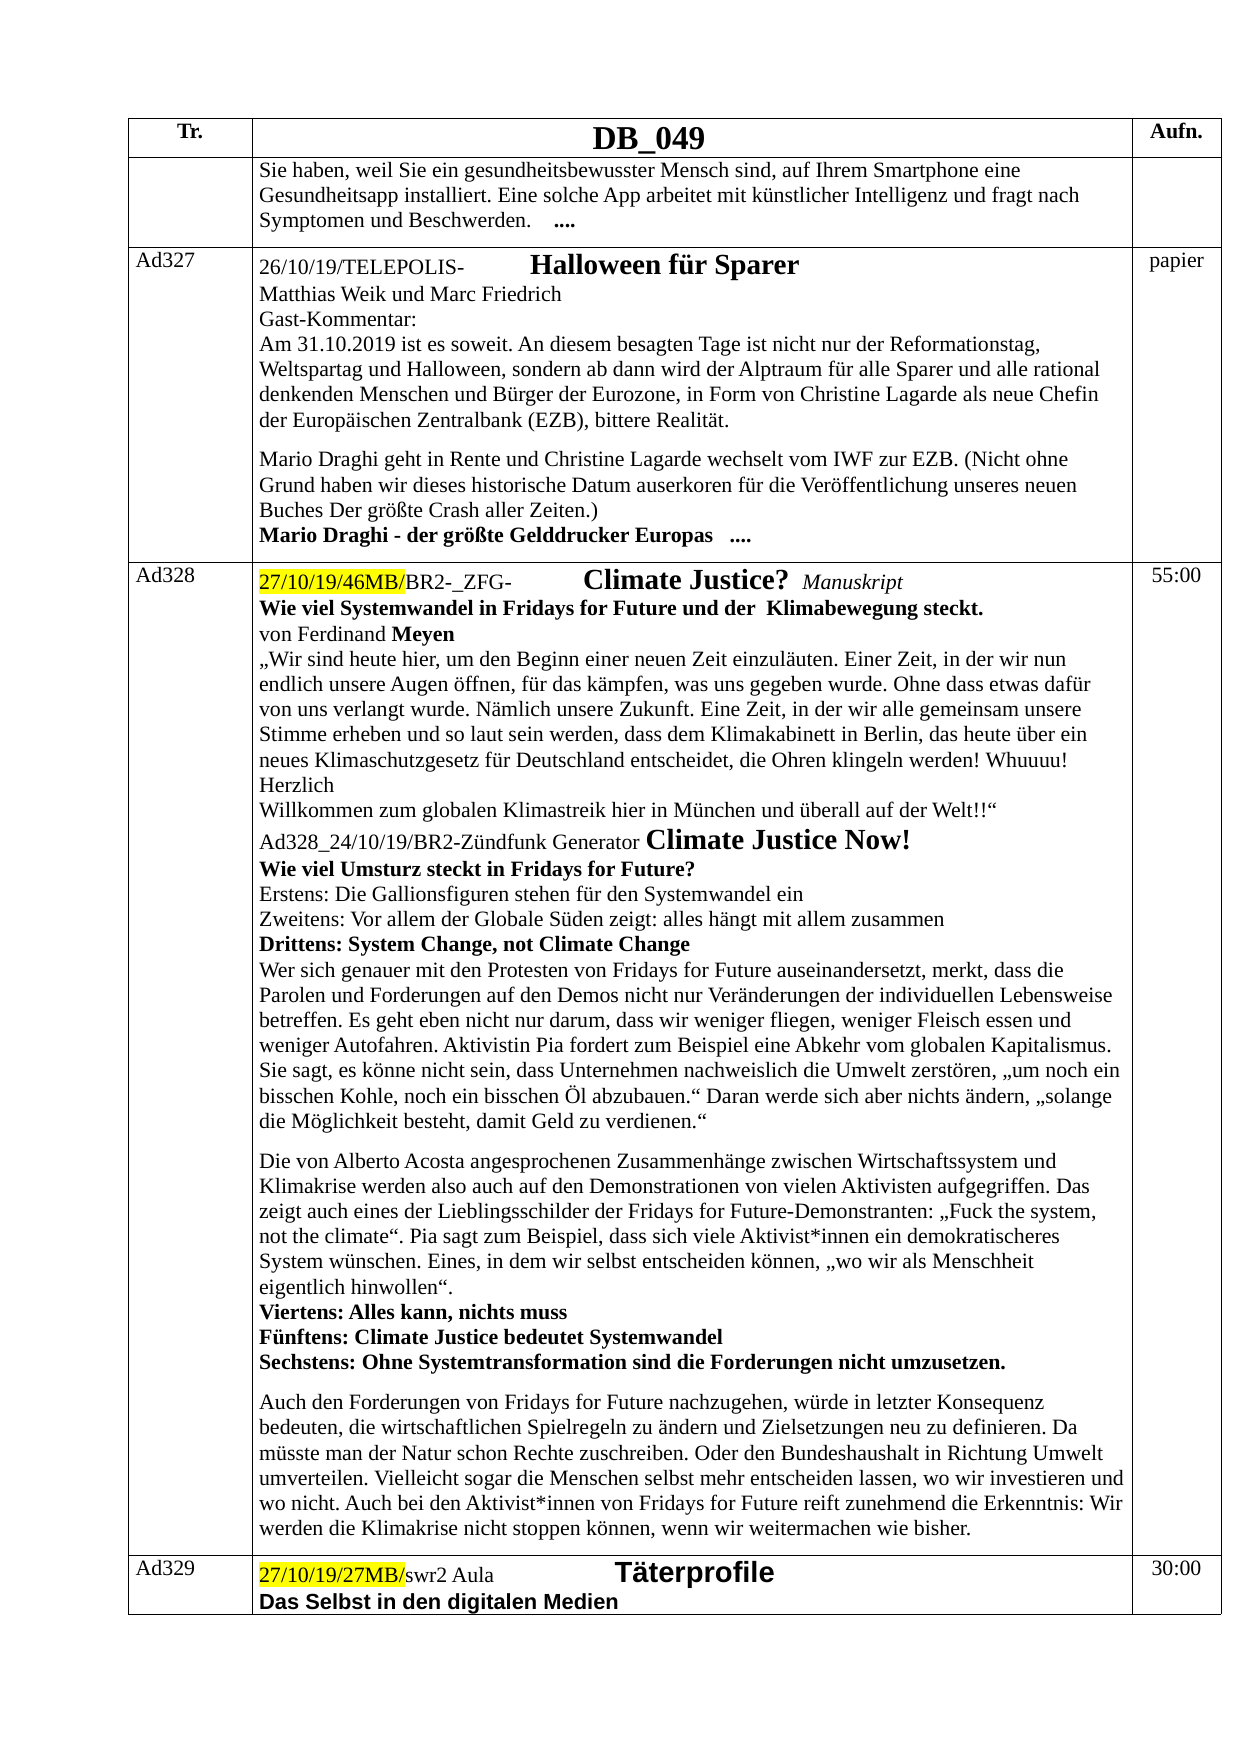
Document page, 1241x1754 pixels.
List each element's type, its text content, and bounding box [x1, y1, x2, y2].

table_cell 30:00 [1133, 1556, 1221, 1614]
table_cell 27/10/19/27MB/swr2 Aula Täterprofile Das Selbst in den digitalen Medien [253, 1556, 1132, 1614]
table_cell 26/10/19/TELEPOLIS- Halloween für Sparer Matthias Weik und Marc Friedrich Gast-Kommentar: Am 31.10.2019 ist es soweit. An diesem besagten Tage ist nicht nur der Reformationstag, Weltspartag und Halloween, sondern ab dann wird der Alptraum für alle Sparer und alle rational denkenden Menschen und Bürger der Eurozone, in Form von Christine Lagarde als neue Chefin der Europäischen Zentralbank (EZB), bittere Realität. Mario Draghi geht in Rente und Christine Lagarde wechselt vom IWF zur EZB. (Nicht ohne Grund haben wir dieses historische Datum auserkoren für die Veröffentlichung unseres neuen Buches Der größte Crash aller Zeiten.) Mario Draghi - der größte Gelddrucker Europas .... [253, 248, 1132, 562]
table_header ­Tr. [129, 119, 252, 157]
table_header Aufn. [1133, 119, 1221, 157]
table_cell papier [1133, 248, 1221, 562]
table_cell 55:00 [1133, 563, 1221, 1555]
table_cell [1133, 158, 1221, 247]
table_cell Ad329 [129, 1556, 252, 1614]
table_cell [129, 158, 252, 247]
table_cell Ad328 [129, 563, 252, 1555]
table_header DB_049 [253, 119, 1132, 157]
table_cell Sie haben, weil Sie ein gesundheitsbewusster Mensch sind, auf Ihrem Smartphone eine Gesundheitsapp installiert. Eine solche App arbeitet mit künstlicher Intelligenz und fragt nach Symptomen und Beschwerden. .... [253, 158, 1132, 247]
table_cell Ad327 [129, 248, 252, 562]
table_cell 27/10/19/46MB/BR2-_ZFG- Climate Justice? Manuskript Wie viel Systemwandel in Fridays for Future und der Klimabewegung steckt. von Ferdinand Meyen „Wir sind heute hier, um den Beginn einer neuen Zeit einzuläuten. Einer Zeit, in der wir nun endlich unsere Augen öffnen, für das kämpfen, was uns gegeben wurde. Ohne dass etwas dafür von uns verlangt wurde. Nämlich unsere Zukunft. Eine Zeit, in der wir alle gemeinsam unsere Stimme erheben und so laut sein werden, dass dem Klimakabinett in Berlin, das heute über ein neues Klimaschutzgesetz für Deutschland entscheidet, die Ohren klingeln werden! Whuuuu! Herzlich Willkommen zum globalen Klimastreik hier in München und überall auf der Welt!!“ Ad328_24/10/19/BR2-Zündfunk Generator Climate Justice Now! Wie viel Umsturz steckt in Fridays for Future? Erstens: Die Gallionsfiguren stehen für den Systemwandel ein Zweitens: Vor allem der Globale Süden zeigt: alles hängt mit allem zusammen Drittens: System Change, not Climate Change Wer sich genauer mit den Protesten von Fridays for Future auseinandersetzt, merkt, dass die Parolen und Forderungen auf den Demos nicht nur Veränderungen der individuellen Lebensweise betreffen. Es geht eben nicht nur darum, dass wir weniger fliegen, weniger Fleisch essen und weniger Autofahren. Aktivistin Pia fordert zum Beispiel eine Abkehr vom globalen Kapitalismus. Sie sagt, es könne nicht sein, dass Unternehmen nachweislich die Umwelt zerstören, „um noch ein bisschen Kohle, noch ein bisschen Öl abzubauen.“ Daran werde sich aber nichts ändern, „solange die Möglichkeit besteht, damit Geld zu verdienen.“ Die von Alberto Acosta angesprochenen Zusammenhänge zwischen Wirtschaftssystem und Klimakrise werden also auch auf den Demonstrationen von vielen Aktivisten aufgegriffen. Das zeigt auch eines der Lieblingsschilder der Fridays for Future-Demonstranten: „Fuck the system, not the climate“. Pia sagt zum Beispiel, dass sich viele Aktivist*innen ein demokratischeres System wünschen. Eines, in dem wir selbst entscheiden können, „wo wir als Menschheit eigentlich hinwollen“. Viertens: Alles kann, nichts muss Fünftens: Climate Justice bedeutet Systemwandel Sechstens: Ohne Systemtransformation sind die Forderungen nicht umzusetzen. Auch den Forderungen von Fridays for Future nachzugehen, würde in letzter Konsequenz bedeuten, die wirtschaftlichen Spielregeln zu ändern und Zielsetzungen neu zu definieren. Da müsste man der Natur schon Rechte zuschreiben. Oder den Bundeshaushalt in Richtung Umwelt umverteilen. Vielleicht sogar die Menschen selbst mehr entscheiden lassen, wo wir investieren und wo nicht. Auch bei den Aktivist*innen von Fridays for Future reift zunehmend die Erkenntnis: Wir werden die Klimakrise nicht stoppen können, wenn wir weitermachen wie bisher. [253, 563, 1132, 1555]
